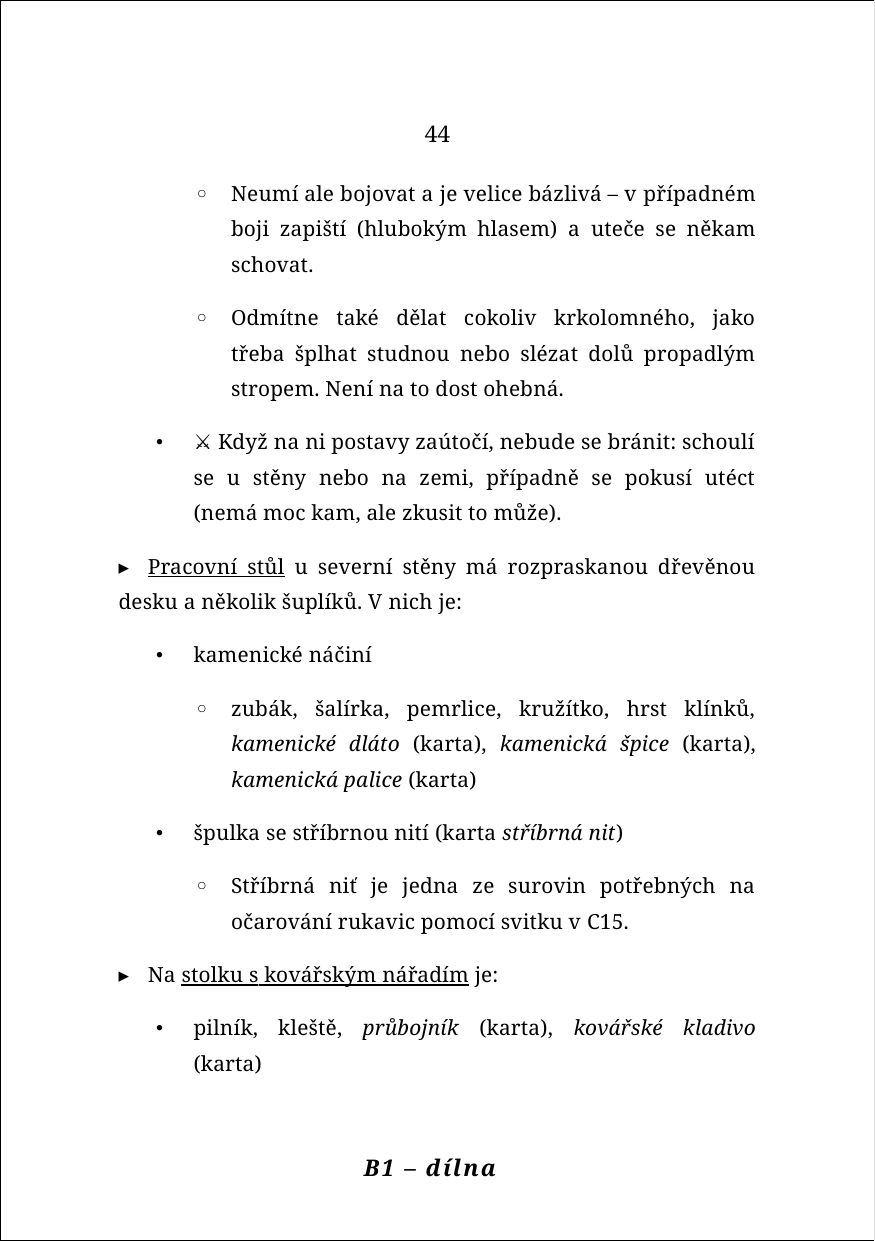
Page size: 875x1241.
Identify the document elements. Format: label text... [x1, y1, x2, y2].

text ▸ Pracovní stůl u⁠ severní stěny má rozpraskanou dřevěnou desku a⁠ několik šuplíků. V⁠ nich je: [118, 552, 756, 616]
list zubák, šalírka, pemrlice, kružítko, hrst klínků, kamenické dláto (karta), kamenická špice (karta), kamenická palice (karta) [193, 694, 756, 793]
list pilník, kleště, průbojník (karta), kovářské kladivo (karta) [156, 1013, 756, 1077]
list Odmítne také dělat cokoliv krkolomného, jako třeba šplhat studnou nebo slézat dolů propadlým stropem. Není na to dost ohebná. [193, 303, 756, 403]
list Neumí ale bojovat a⁠ je velice bázlivá – v⁠ případném boji zapiští (hlubokým hlasem) a⁠ uteče se někam schovat. [193, 179, 756, 278]
list kamenické náčiní [156, 641, 756, 669]
list ⚔ Když na ni postavy zaútočí, nebude se bránit: schoulí se u⁠ stěny nebo na zemi, případně se pokusí utéct (nemá moc kam, ale zkusit to může). [156, 427, 756, 527]
list Stříbrná niť je jedna ze surovin potřebných na očarování rukavic pomocí svitku v⁠ C15. [193, 871, 756, 935]
text ▸ Na stolku s⁠ kovářským nářadím je: [118, 960, 756, 988]
list špulka se stříbrnou nití (karta stříbrná nit) [156, 818, 756, 846]
